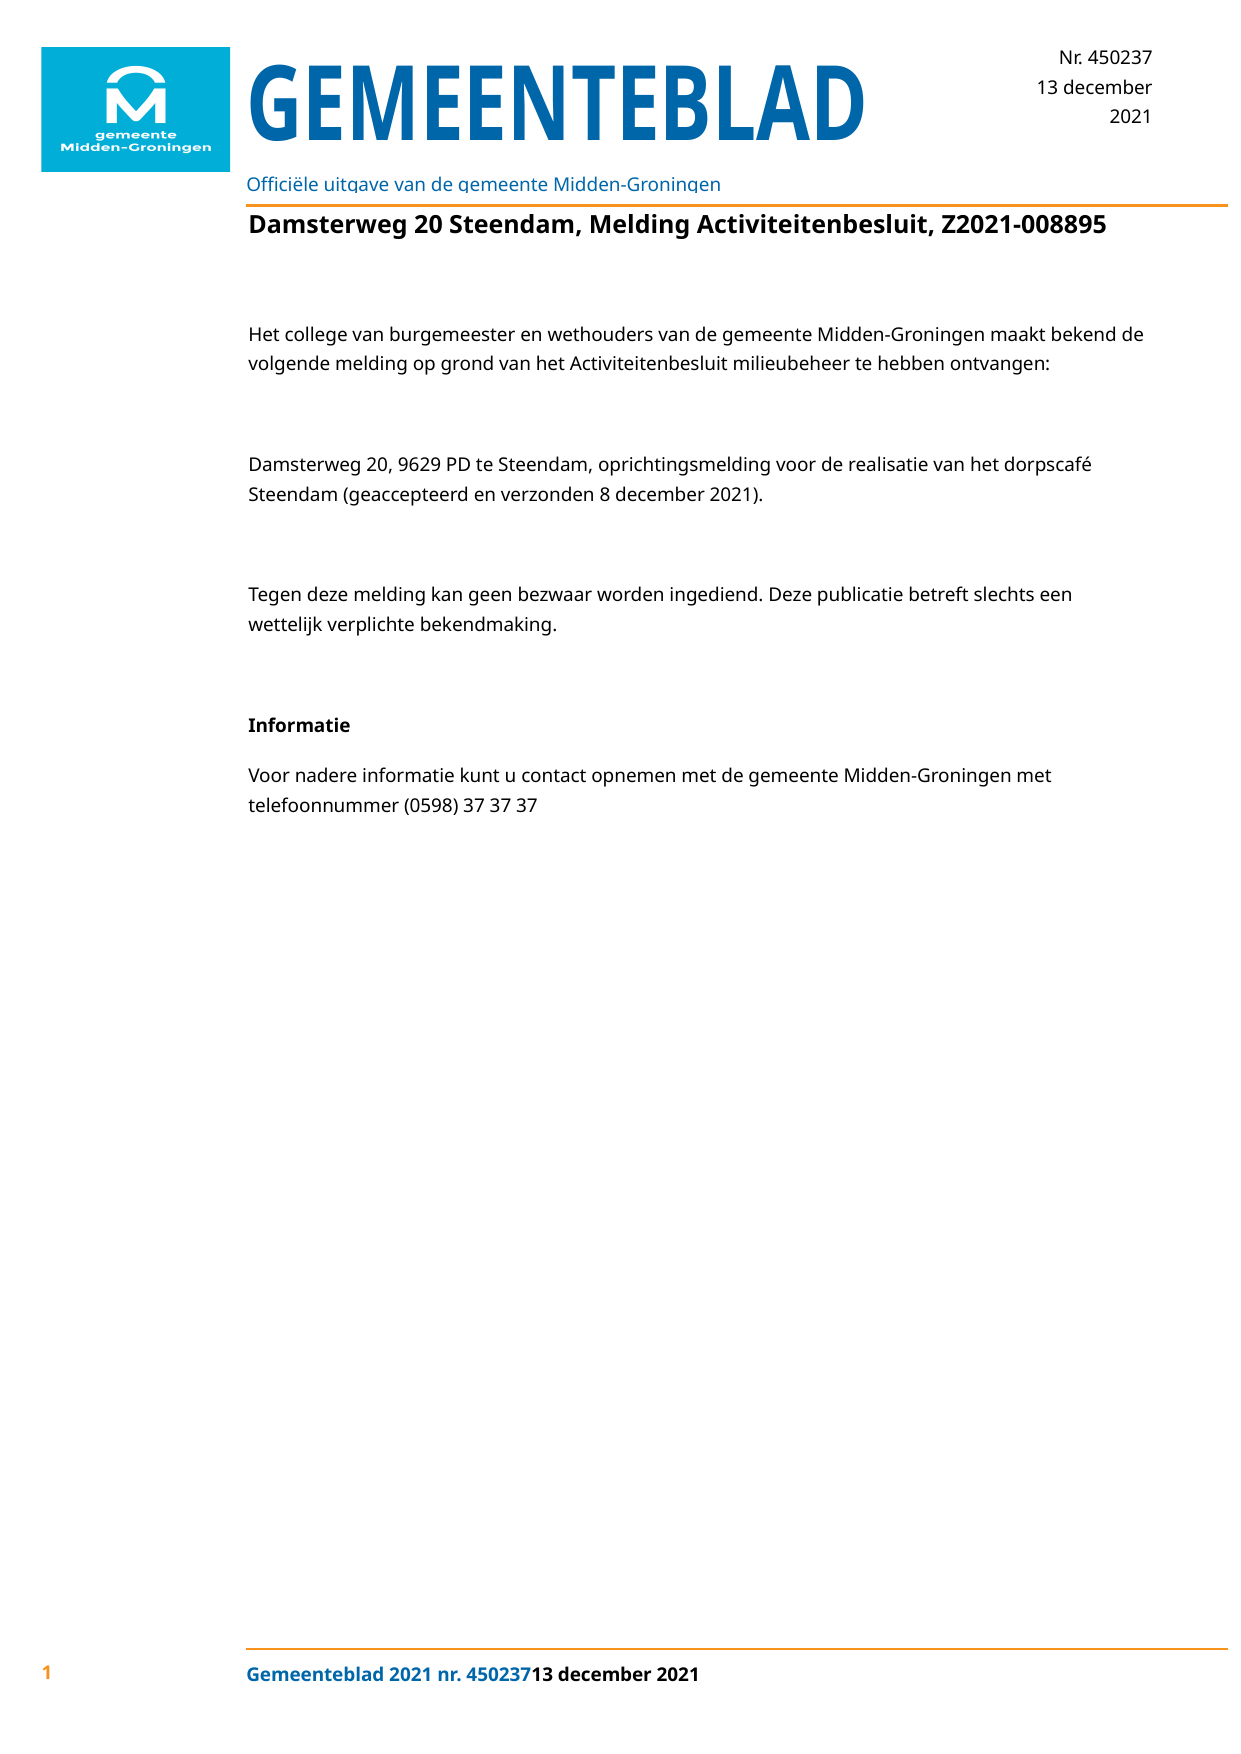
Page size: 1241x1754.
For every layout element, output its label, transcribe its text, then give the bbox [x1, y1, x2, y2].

text Tegen deze melding kan geen bezwaar worden ingediend. Deze publicatie betreft slechts een wettelijk verplichte bekendmaking. [248, 582, 1152, 637]
text Voor nadere informatie kunt u contact opnemen met de gemeente Midden-Groningen met telefoonnummer (0598) 37 37 37 [248, 762, 1152, 818]
picture [107, 89, 165, 122]
picture [184, 146, 190, 153]
text Informatie [248, 712, 1152, 738]
text Damsterweg 20, 9629 PD te Steendam, oprichtingsmelding voor de realisatie van het dorpscafé Steendam (geaccepteerd en verzonden 8 december 2021). [248, 451, 1152, 506]
text Damsterweg 20 Steendam, Melding Activiteitenbesluit, Z2021-008895 [248, 207, 1152, 241]
text Het college van burgemeester en wethouders van de gemeente Midden-Groningen maakt bekend de volgende melding op grond van het Activiteitenbesluit milieubeheer te hebben ontvangen: [248, 321, 1152, 376]
picture [108, 66, 164, 82]
